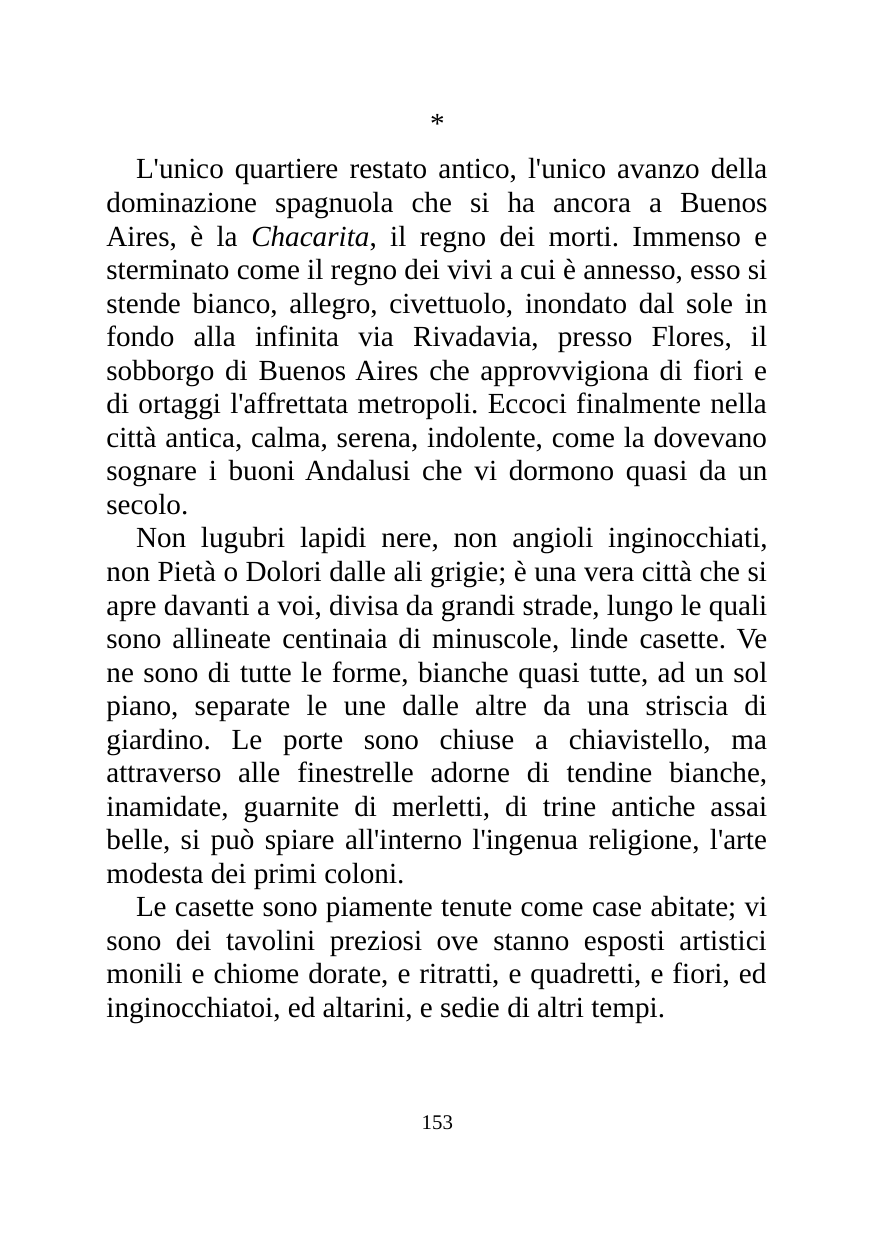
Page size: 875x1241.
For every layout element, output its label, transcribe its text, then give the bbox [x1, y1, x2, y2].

text Le casette sono piamente tenute come case abitate; vi sono dei tavolini preziosi ove stanno esposti artistici monili e chiome dorate, e ritratti, e quadretti, e fiori, ed inginocchiatoi, ed altarini, e sedie di altri tempi. [106, 889, 768, 1024]
text Non lugubri lapidi nere, non angioli inginocchiati, non Pietà o Dolori dalle ali grigie; è una vera città che si apre davanti a voi, divisa da grandi strade, lungo le quali sono allineate centinaia di minuscole, linde casette. Ve ne sono di tutte le forme, bianche quasi tutte, ad un sol piano, separate le une dalle altre da una striscia di giardino. Le porte sono chiuse a chiavistello, ma attraverso alle finestrelle adorne di tendine bianche, inamidate, guarnite di merletti, di trine antiche assai belle, si può spiare all'interno l'ingenua religione, l'arte modesta dei primi coloni. [106, 521, 768, 889]
text L'unico quartiere restato antico, l'unico avanzo della dominazione spagnuola che si ha ancora a Buenos Aires, è la Chacarita, il regno dei morti. Immenso e sterminato come il regno dei vivi a cui è annesso, esso si stende bianco, allegro, civettuolo, inondato dal sole in fondo alla infinita via Rivadavia, presso Flores, il sobborgo di Buenos Aires che approvvigiona di fiori e di ortaggi l'affrettata metropoli. Eccoci finalmente nella città antica, calma, serena, indolente, come la dovevano sognare i buoni Andalusi che vi dormono quasi da un secolo. [106, 152, 768, 521]
text * [106, 106, 768, 140]
